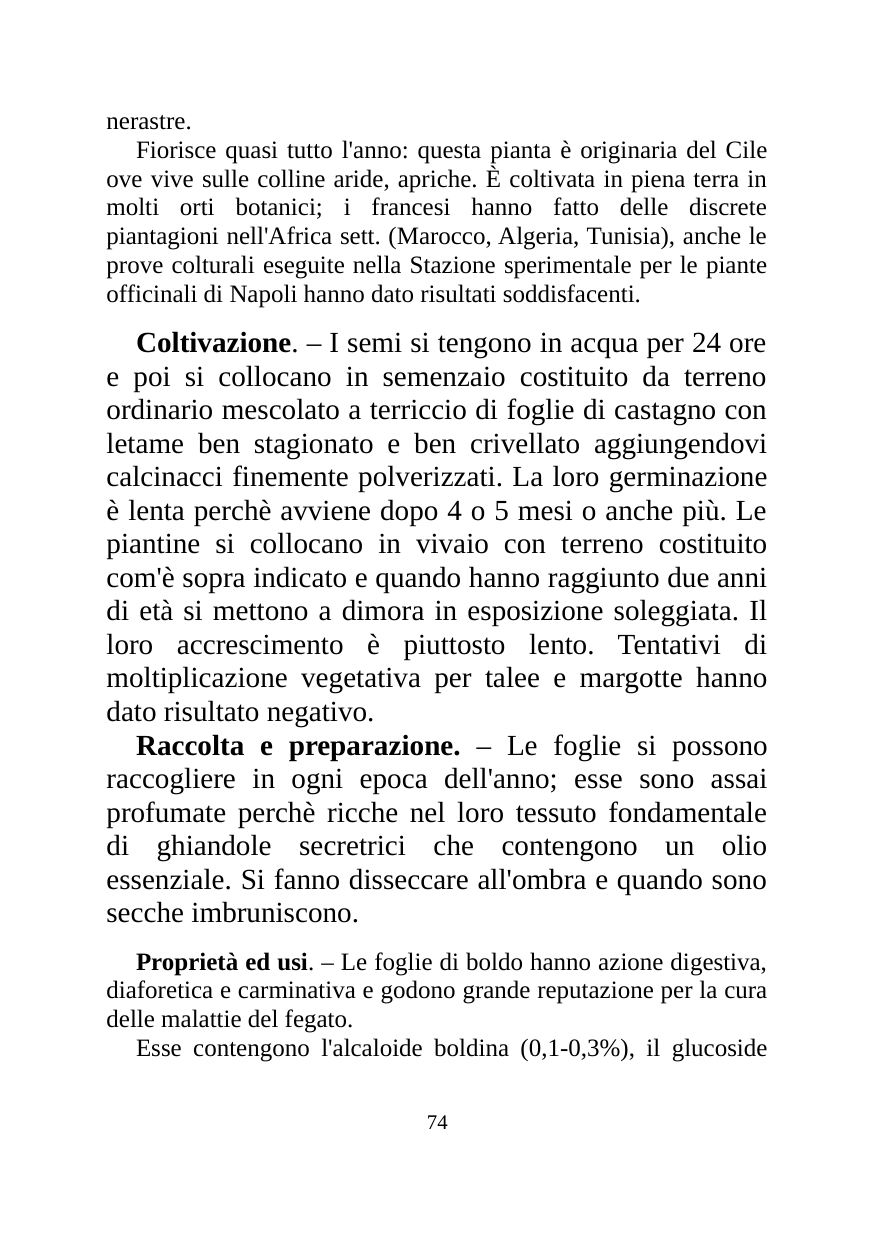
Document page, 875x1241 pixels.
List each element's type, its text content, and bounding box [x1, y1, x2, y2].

text Proprietà ed usi. – Le foglie di boldo hanno azione digestiva, diaforetica e carminativa e godono grande reputazione per la cura delle malattie del fegato. [106, 947, 768, 1033]
text Fiorisce quasi tutto l'anno: questa pianta è originaria del Cile ove vive sulle colline aride, apriche. È coltivata in piena terra in molti orti botanici; i francesi hanno fatto delle discrete piantagioni nell'Africa sett. (Marocco, Algeria, Tunisia), anche le prove colturali eseguite nella Stazione sperimentale per le piante officinali di Napoli hanno dato risultati soddisfacenti. [106, 135, 768, 307]
text Raccolta e preparazione. – Le foglie si possono raccogliere in ogni epoca dell'anno; esse sono assai profumate perchè ricche nel loro tessuto fondamentale di ghiandole secretrici che contengono un olio essenziale. Si fanno disseccare all'ombra e quando sono secche imbruniscono. [106, 728, 768, 929]
text Esse contengono l'alcaloide boldina (0,1-0,3%), il glucoside [106, 1033, 768, 1062]
text Coltivazione. – I semi si tengono in acqua per 24 ore e poi si collocano in semenzaio costituito da terreno ordinario mescolato a terriccio di foglie di castagno con letame ben stagionato e ben crivellato aggiungendovi calcinacci finemente polverizzati. La loro germinazione è lenta perchè avviene dopo 4 o 5 mesi o anche più. Le piantine si collocano in vivaio con terreno costituito com'è sopra indicato e quando hanno raggiunto due anni di età si mettono a dimora in esposizione soleggiata. Il loro accrescimento è piuttosto lento. Tentativi di moltiplicazione vegetativa per talee e margotte hanno dato risultato negativo. [106, 325, 768, 728]
text nerastre. [106, 106, 768, 135]
